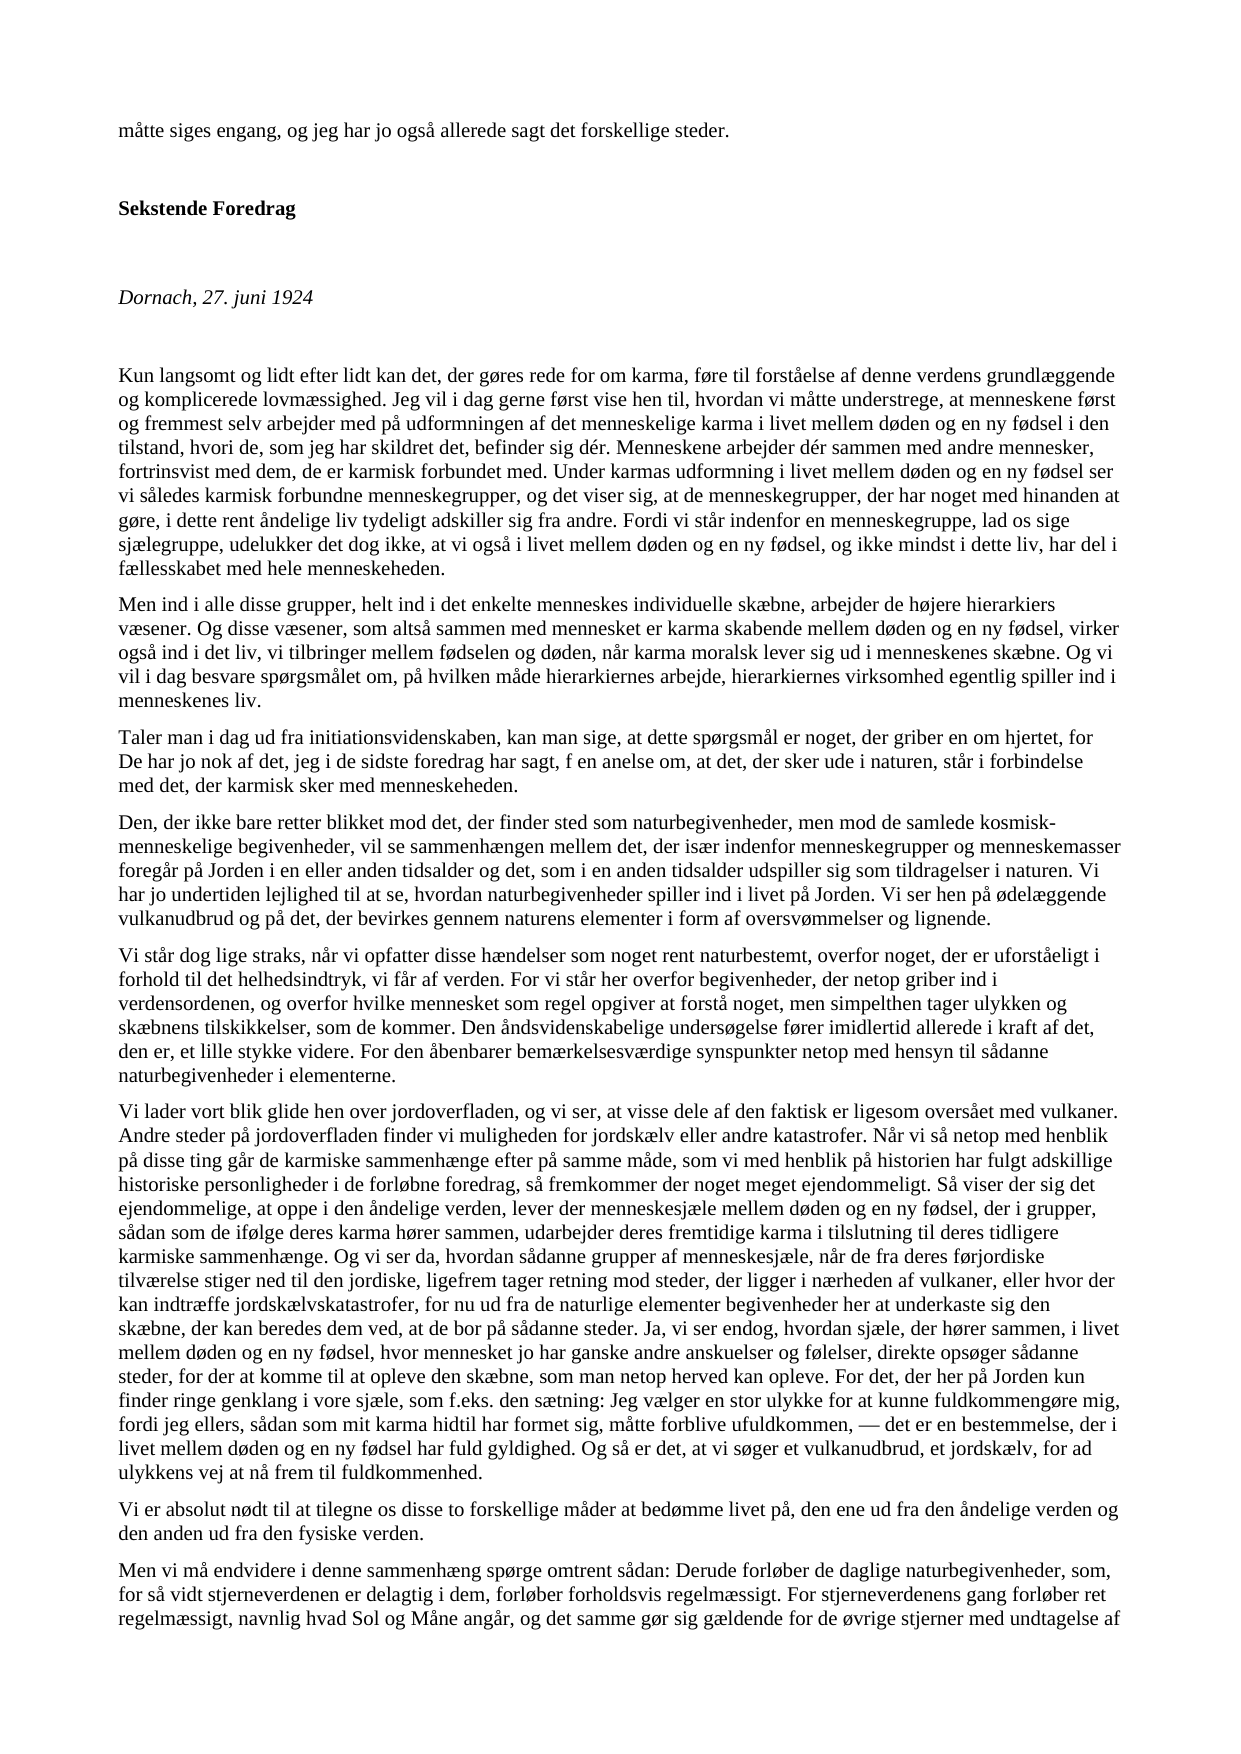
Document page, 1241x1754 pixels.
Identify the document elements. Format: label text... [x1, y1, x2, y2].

text Vi er absolut nødt til at tilegne os disse to forskellige måder at bedømme livet på, den ene ud fra den åndelige verden og den anden ud fra den fysiske verden. [118, 1497, 1122, 1545]
text Den, der ikke bare retter blikket mod det, der finder sted som naturbegivenheder, men mod de samlede kosmisk-menneskelige begivenheder, vil se sammenhængen mellem det, der især indenfor menneskegrupper og menneskemasser foregår på Jorden i en eller anden tidsalder og det, som i en anden tidsalder udspiller sig som tildragelser i naturen. Vi har jo undertiden lejlighed til at se, hvordan naturbegivenheder spiller ind i livet på Jorden. Vi ser hen på ødelæggende vulkanudbrud og på det, der bevirkes gennem naturens elementer i form af oversvømmelser og lignende. [118, 810, 1122, 930]
text Kun langsomt og lidt efter lidt kan det, der gøres rede for om karma, føre til forståelse af denne verdens grundlæggende og komplicerede lovmæssighed. Jeg vil i dag gerne først vise hen til, hvordan vi måtte understrege, at menneskene først og fremmest selv arbejder med på udformningen af det menneskelige karma i livet mellem døden og en ny fødsel i den tilstand, hvori de, som jeg har skildret det, befinder sig dér. Menneskene arbejder dér sammen med andre mennesker, fortrinsvist med dem, de er karmisk forbundet med. Under karmas udformning i livet mellem døden og en ny fødsel ser vi således karmisk forbundne menneskegrupper, og det viser sig, at de menneskegrupper, der har noget med hinanden at gøre, i dette rent åndelige liv tydeligt adskiller sig fra andre. Fordi vi står indenfor en menneskegruppe, lad os sige sjælegruppe, udelukker det dog ikke, at vi også i livet mellem døden og en ny fødsel, og ikke mindst i dette liv, har del i fællesskabet med hele menneskeheden. [118, 363, 1122, 580]
text Men vi må endvidere i denne sammenhæng spørge omtrent sådan: Derude forløber de daglige naturbegivenheder, som, for så vidt stjerneverdenen er delagtig i dem, forløber forholdsvis regelmæssigt. For stjerneverdenens gang forløber ret regelmæssigt, navnlig hvad Sol og Måne angår, og det samme gør sig gældende for de øvrige stjerner med undtagelse af [118, 1557, 1122, 1630]
text Taler man i dag ud fra initiationsvidenskaben, kan man sige, at dette spørgsmål er noget, der griber en om hjertet, for De har jo nok af det, jeg i de sidste foredrag har sagt, f en anelse om, at det, der sker ude i naturen, står i forbindelse med det, der karmisk sker med menneskeheden. [118, 725, 1122, 797]
text Vi lader vort blik glide hen over jordoverfladen, og vi ser, at visse dele af den faktisk er ligesom oversået med vulkaner. Andre steder på jordoverfladen finder vi muligheden for jordskælv eller andre katastrofer. Når vi så netop med henblik på disse ting går de karmiske sammenhænge efter på samme måde, som vi med henblik på historien har fulgt adskillige historiske personligheder i de forløbne foredrag, så fremkommer der noget meget ejendommeligt. Så viser der sig det ejendommelige, at oppe i den åndelige verden, lever der menneskesjæle mellem døden og en ny fødsel, der i grupper, sådan som de ifølge deres karma hører sammen, udarbejder deres fremtidige karma i tilslutning til deres tidligere karmiske sammenhænge. Og vi ser da, hvordan sådanne grupper af menneskesjæle, når de fra deres førjordiske tilværelse stiger ned til den jordiske, ligefrem tager retning mod steder, der ligger i nærheden af vulkaner, eller hvor der kan indtræffe jordskælvskatastrofer, for nu ud fra de naturlige elementer begivenheder her at underkaste sig den skæbne, der kan beredes dem ved, at de bor på sådanne steder. Ja, vi ser endog, hvordan sjæle, der hører sammen, i livet mellem døden og en ny fødsel, hvor mennesket jo har ganske andre anskuelser og følelser, direkte opsøger sådanne steder, for der at komme til at opleve den skæbne, som man netop herved kan opleve. For det, der her på Jorden kun finder ringe genklang i vore sjæle, som f.eks. den sætning: Jeg vælger en stor ulykke for at kunne fuldkommengøre mig, fordi jeg ellers, sådan som mit karma hidtil har formet sig, måtte forblive ufuldkommen, — det er en bestemmelse, der i livet mellem døden og en ny fødsel har fuld gyldighed. Og så er det, at vi søger et vulkanudbrud, et jordskælv, for ad ulykkens vej at nå frem til fuldkommenhed. [118, 1099, 1122, 1484]
text Vi står dog lige straks, når vi opfatter disse hændelser som noget rent naturbestemt, overfor noget, der er uforståeligt i forhold til det helhedsindtryk, vi får af verden. For vi står her overfor begivenheder, der netop griber ind i verdensordenen, og overfor hvilke mennesket som regel opgiver at forstå noget, men simpelthen tager ulykken og skæbnens tilskikkelser, som de kommer. Den åndsvidenskabelige undersøgelse fører imidlertid allerede i kraft af det, den er, et lille stykke videre. For den åbenbarer bemærkelsesværdige synspunkter netop med hensyn til sådanne naturbegivenheder i elementerne. [118, 942, 1122, 1087]
subtitle Sekstende Foredrag [118, 196, 1122, 220]
text måtte siges engang, og jeg har jo også allerede sagt det forskellige steder. [118, 118, 1122, 142]
text Men ind i alle disse grupper, helt ind i det enkelte menneskes individuelle skæbne, arbejder de højere hierarkiers væsener. Og disse væsener, som altså sammen med mennesket er karma skabende mellem døden og en ny fødsel, virker også ind i det liv, vi tilbringer mellem fødselen og døden, når karma moralsk lever sig ud i menneskenes skæbne. Og vi vil i dag besvare spørgsmålet om, på hvilken måde hierarkiernes arbejde, hierarkiernes virksomhed egentlig spiller ind i menneskenes liv. [118, 592, 1122, 712]
text Dornach, 27. juni 1924 [118, 285, 1122, 309]
